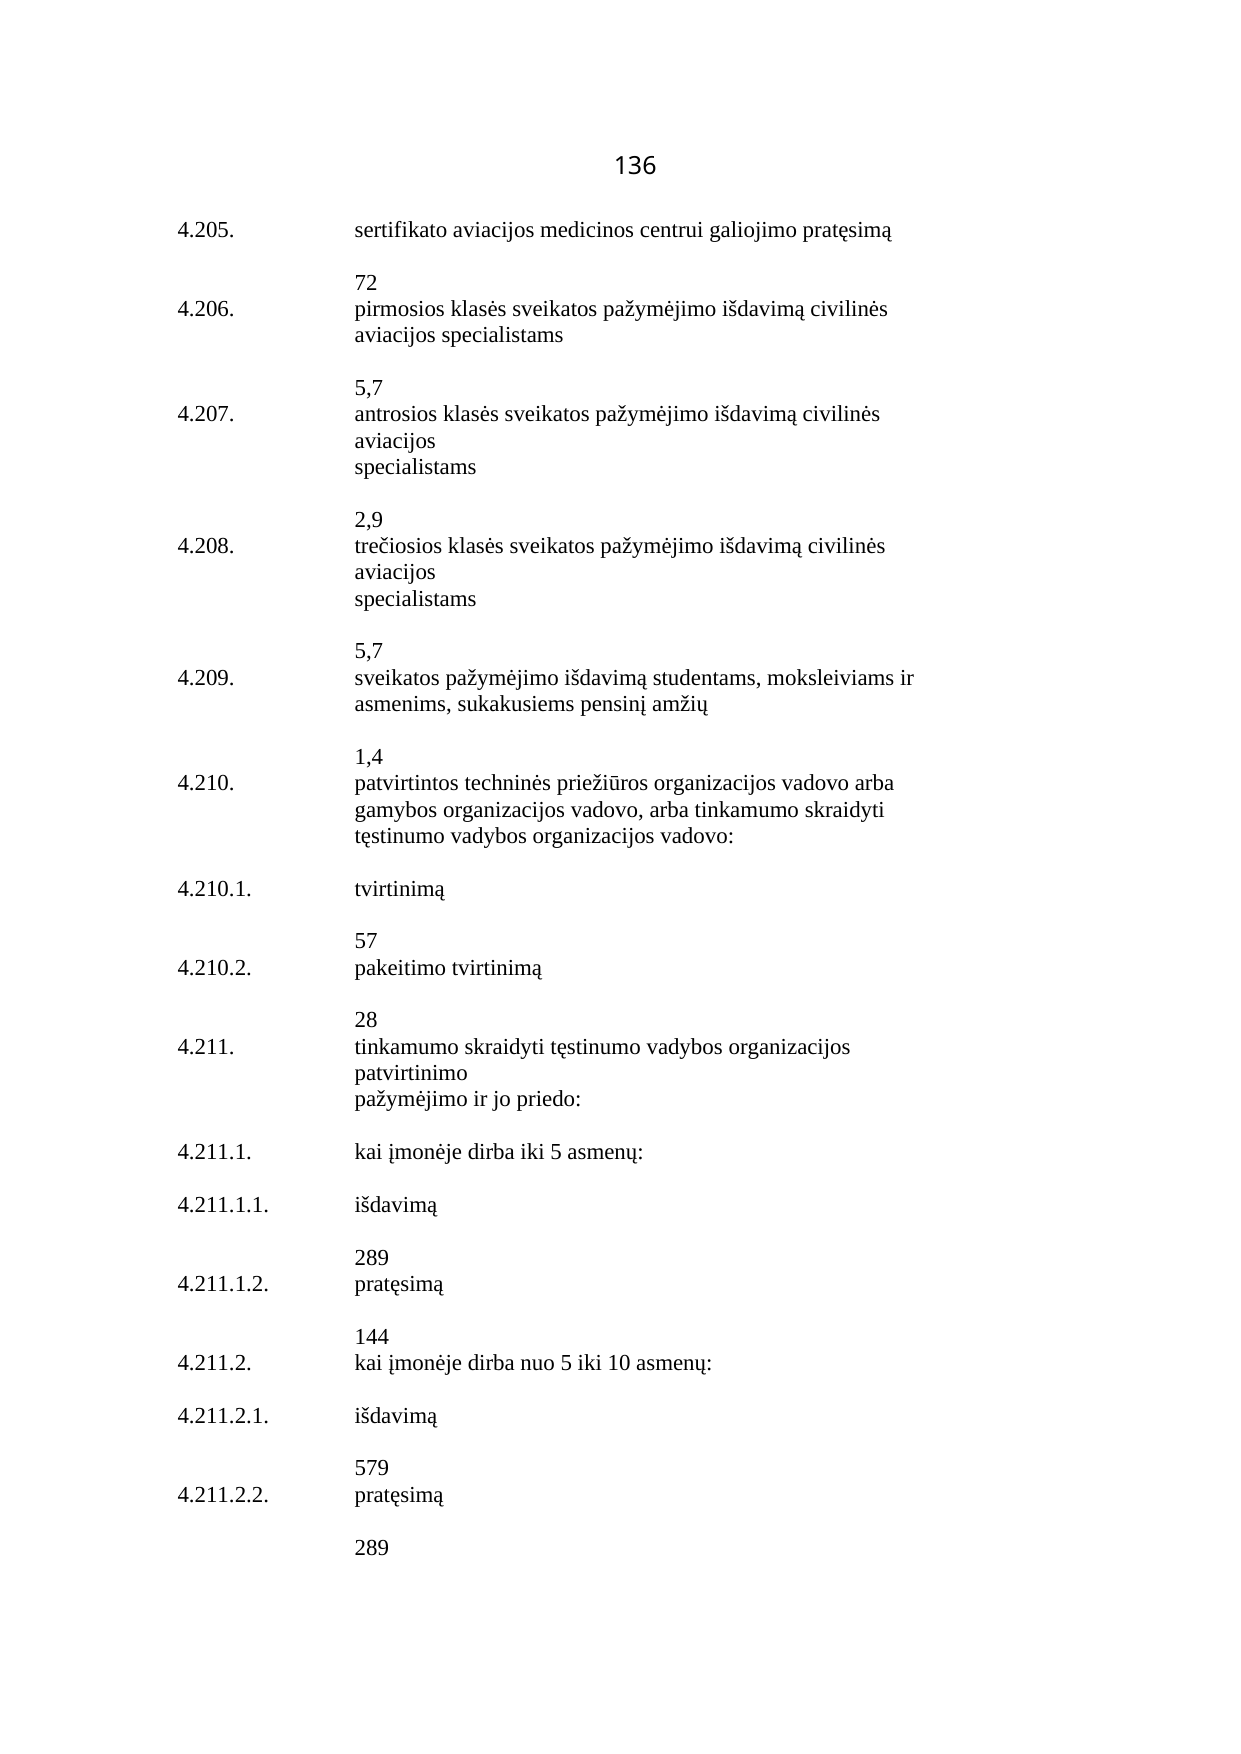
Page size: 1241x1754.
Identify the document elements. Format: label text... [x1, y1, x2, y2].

text 4.211.1.1. išdavimą 289 [177, 1191, 945, 1270]
text aviacijos specialistams 5,7 [354, 321, 945, 400]
text asmenims, sukakusiems pensinį amžių 1,4 [354, 690, 945, 769]
text 4.211.2.1. išdavimą 579 [177, 1402, 945, 1481]
text specialistams 2,9 [354, 453, 945, 532]
text 4.208. trečiosios klasės sveikatos pažymėjimo išdavimą civilinės aviacijos [177, 532, 945, 585]
text 4.210. patvirtintos techninės priežiūros organizacijos vadovo arba [177, 769, 945, 796]
text 4.207. antrosios klasės sveikatos pažymėjimo išdavimą civilinės aviacijos [177, 400, 945, 453]
text 4.206. pirmosios klasės sveikatos pažymėjimo išdavimą civilinės [177, 295, 945, 321]
text 4.211. tinkamumo skraidyti tęstinumo vadybos organizacijos patvirtinimo [177, 1033, 945, 1086]
text 4.210.2. pakeitimo tvirtinimą 28 [177, 954, 945, 1033]
text tęstinumo vadybos organizacijos vadovo: [354, 822, 945, 875]
text 4.209. sveikatos pažymėjimo išdavimą studentams, moksleiviams ir [177, 664, 945, 690]
text 4.211.2.2. pratęsimą 289 [177, 1481, 945, 1560]
text 4.205. sertifikato aviacijos medicinos centrui galiojimo pratęsimą 72 [177, 216, 945, 295]
text 4.211.1.2. pratęsimą 144 [177, 1270, 945, 1349]
text pažymėjimo ir jo priedo: [354, 1086, 945, 1138]
text 4.211.1. kai įmonėje dirba iki 5 asmenų: [177, 1138, 945, 1191]
text 4.211.2. kai įmonėje dirba nuo 5 iki 10 asmenų: [177, 1349, 945, 1402]
text gamybos organizacijos vadovo, arba tinkamumo skraidyti [354, 796, 945, 822]
text 4.210.1. tvirtinimą 57 [177, 875, 945, 954]
text specialistams 5,7 [354, 585, 945, 664]
